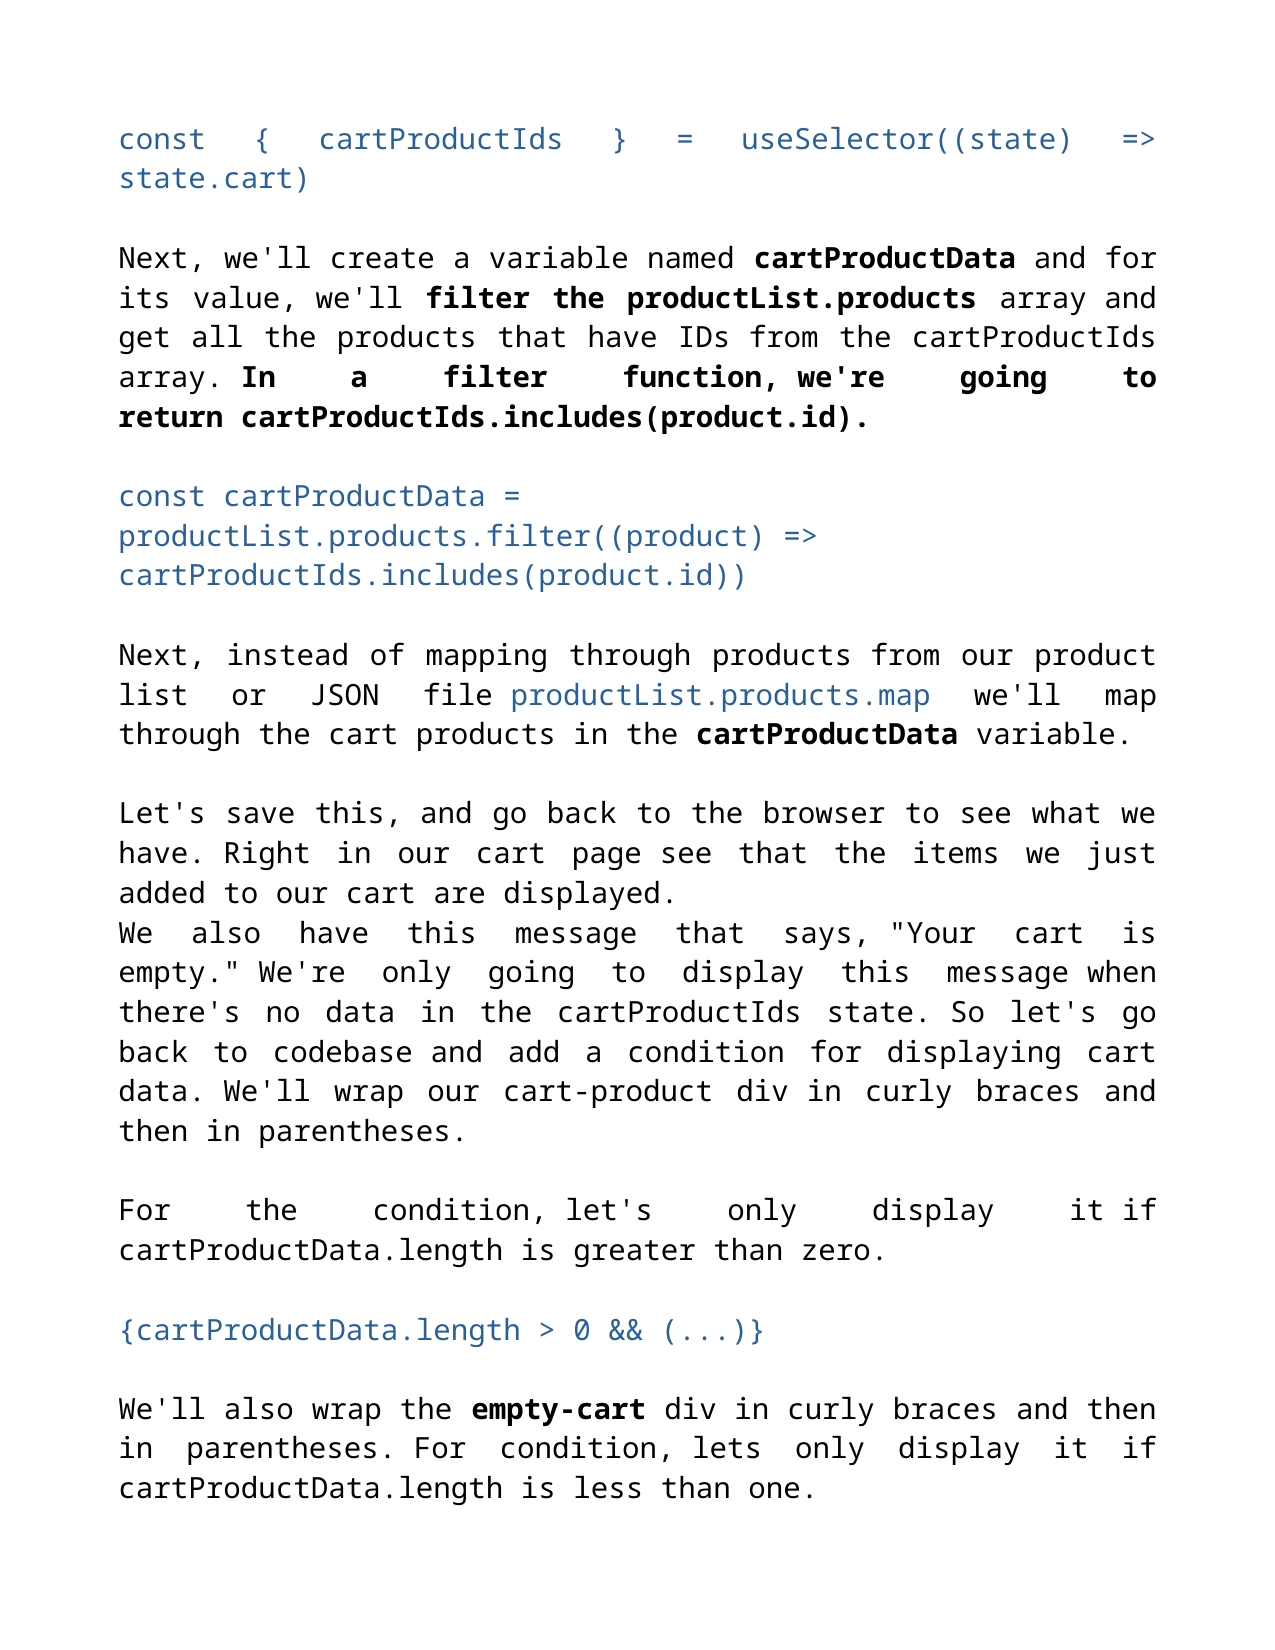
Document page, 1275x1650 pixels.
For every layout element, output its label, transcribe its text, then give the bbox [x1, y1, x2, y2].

text Next, instead of mapping through products from our product list or JSON file productList.products.map we'll map through the cart products in the cartProductData variable. [118, 634, 1157, 753]
text {cartProductData.length > 0 && (...)} [118, 1309, 1157, 1348]
text Next, we'll create a variable named cartProductData and for its value, we'll filter the productList.products array and get all the products that have IDs from the cartProductIds array. In a filter function, we're going to return cartProductIds.includes(product.id). [118, 237, 1157, 436]
text Let's save this, and go back to the browser to see what we have. Right in our cart page see that the items we just added to our cart are displayed. [118, 793, 1157, 912]
text const { cartProductIds } = useSelector((state) => state.cart) [118, 118, 1157, 197]
text We also have this message that says, "Your cart is empty." We're only going to display this message when there's no data in the cartProductIds state. So let's go back to codebase and add a condition for displaying cart data. We'll wrap our cart-product div in curly braces and then in parentheses. [118, 912, 1157, 1150]
text const cartProductData = productList.products.filter((product) => cartProductIds.includes(product.id)) [118, 475, 1157, 594]
text For the condition, let's only display it if cartProductData.length is greater than zero. [118, 1190, 1157, 1269]
text We'll also wrap the empty-cart div in curly braces and then in parentheses. For condition, lets only display it if cartProductData.length is less than one. [118, 1388, 1157, 1507]
